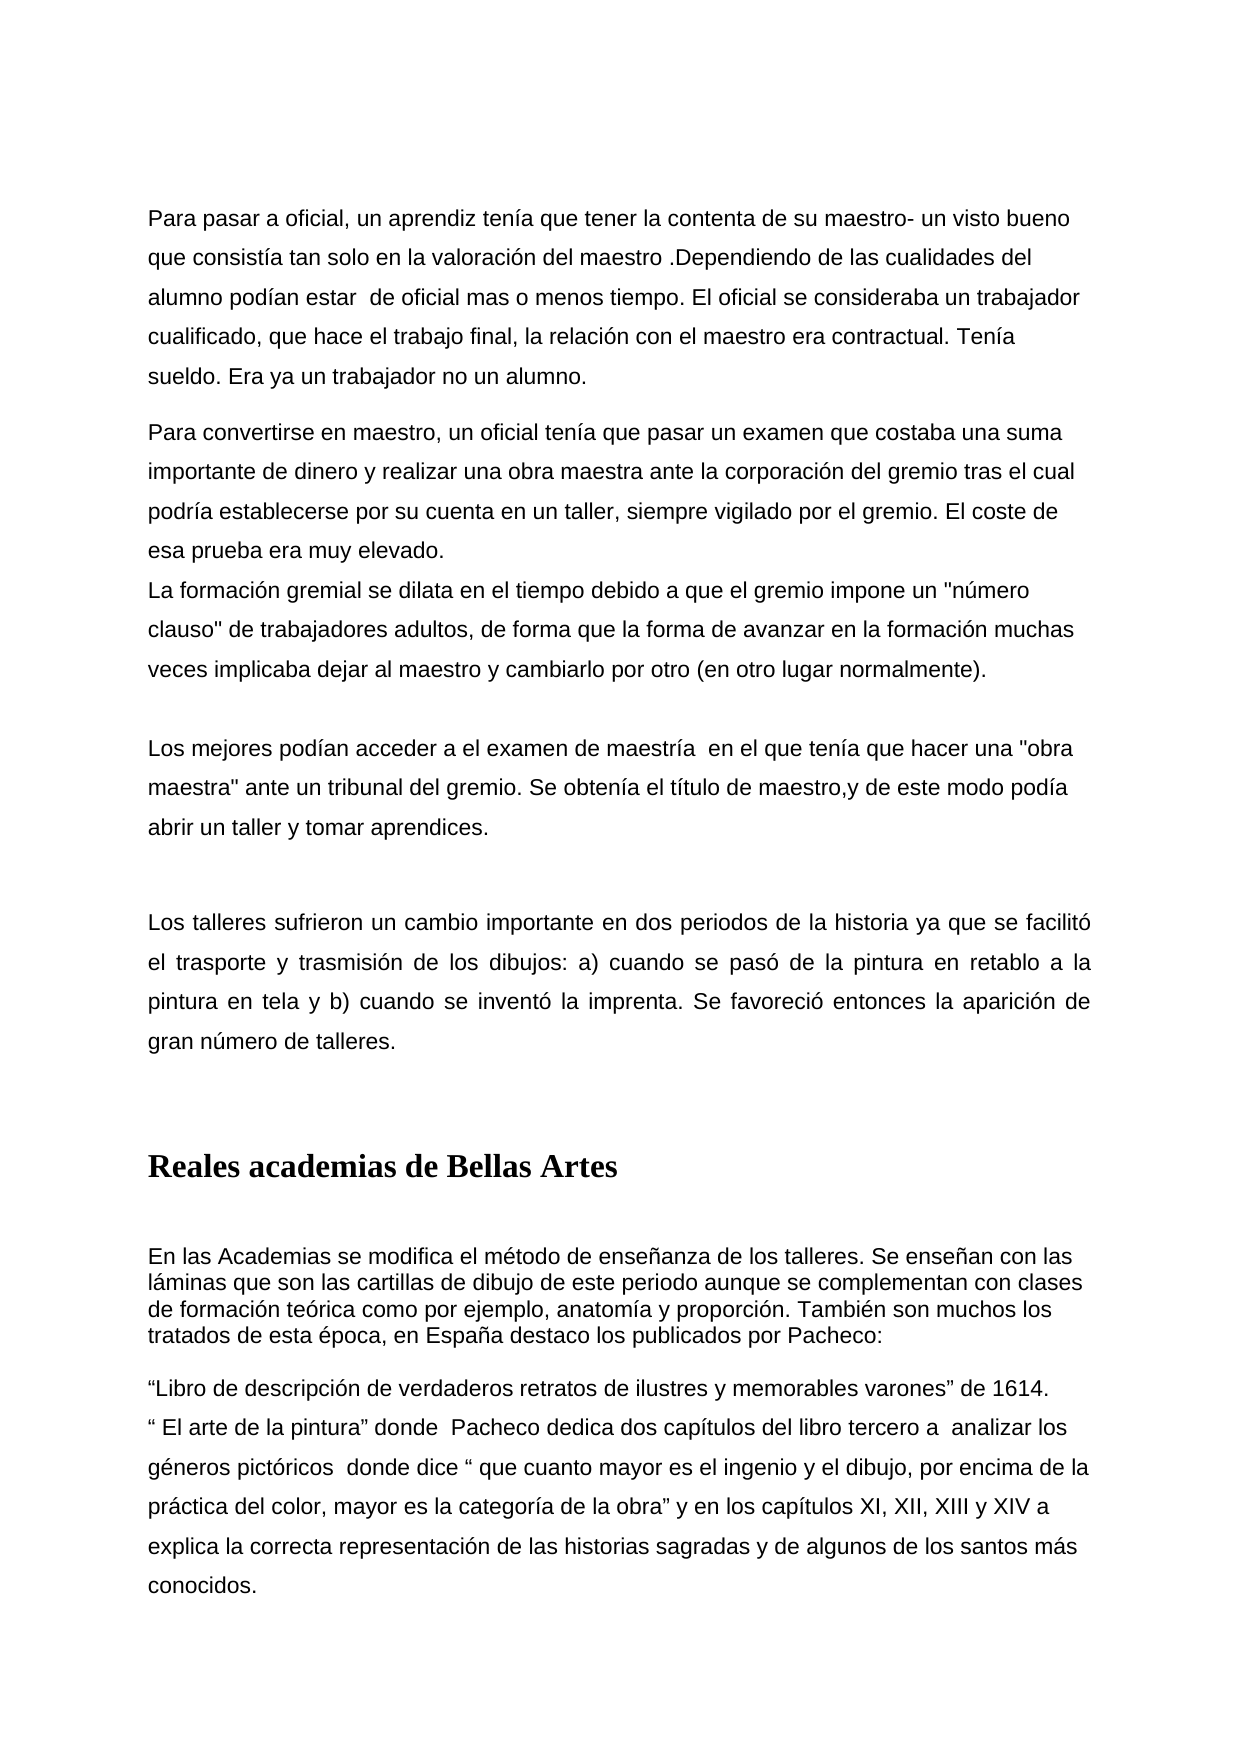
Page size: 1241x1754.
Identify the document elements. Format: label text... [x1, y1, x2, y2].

text La formación gremial se dilata en el tiempo debido a que el gremio impone un "número clauso" de trabajadores adultos, de forma que la forma de avanzar en la formación muchas veces implicaba dejar al maestro y cambiarlo por otro (en otro lugar normalmente). [148, 577, 1093, 682]
text Reales academias de Bellas Artes [148, 1146, 1093, 1184]
text Los mejores podían acceder a el examen de maestría en el que tenía que hacer una "obra maestra" ante un tribunal del gremio. Se obtenía el título de maestro,y de este modo podía abrir un taller y tomar aprendices. [148, 734, 1093, 840]
text Para pasar a oficial, un aprendiz tenía que tener la contenta de su maestro- un visto bueno que consistía tan solo en la valoración del maestro .Dependiendo de las cualidades del alumno podían estar de oficial mas o menos tiempo. El oficial se consideraba un trabajador cualificado, que hace el trabajo final, la relación con el maestro era contractual. Tenía sueldo. Era ya un trabajador no un alumno. [148, 205, 1093, 389]
text “Libro de descripción de verdaderos retratos de ilustres y memorables varones” de 1614. [148, 1375, 1093, 1401]
text “ El arte de la pintura” donde Pacheco dedica dos capítulos del libro tercero a analizar los géneros pictóricos donde dice “ que cuanto mayor es el ingenio y el dibujo, por encima de la práctica del color, mayor es la categoría de la obra” y en los capítulos XI, XII, XIII y XIV a explica la correcta representación de las historias sagradas y de algunos de los santos más conocidos. [148, 1414, 1093, 1598]
text En las Academias se modifica el método de enseñanza de los talleres. Se enseñan con las láminas que son las cartillas de dibujo de este periodo aunque se complementan con clases de formación teórica como por ejemplo, anatomía y proporción. También son muchos los tratados de esta época, en España destaco los publicados por Pacheco: [148, 1243, 1093, 1348]
text Para convertirse en maestro, un oficial tenía que pasar un examen que costaba una suma importante de dinero y realizar una obra maestra ante la corporación del gremio tras el cual podría establecerse por su cuenta en un taller, siempre vigilado por el gremio. El coste de esa prueba era muy elevado. [148, 419, 1093, 563]
text Los talleres sufrieron un cambio importante en dos periodos de la historia ya que se facilitó el trasporte y trasmisión de los dibujos: a) cuando se pasó de la pintura en retablo a la pintura en tela y b) cuando se inventó la imprenta. Se favoreció entonces la aparición de gran número de talleres. [148, 909, 1093, 1054]
